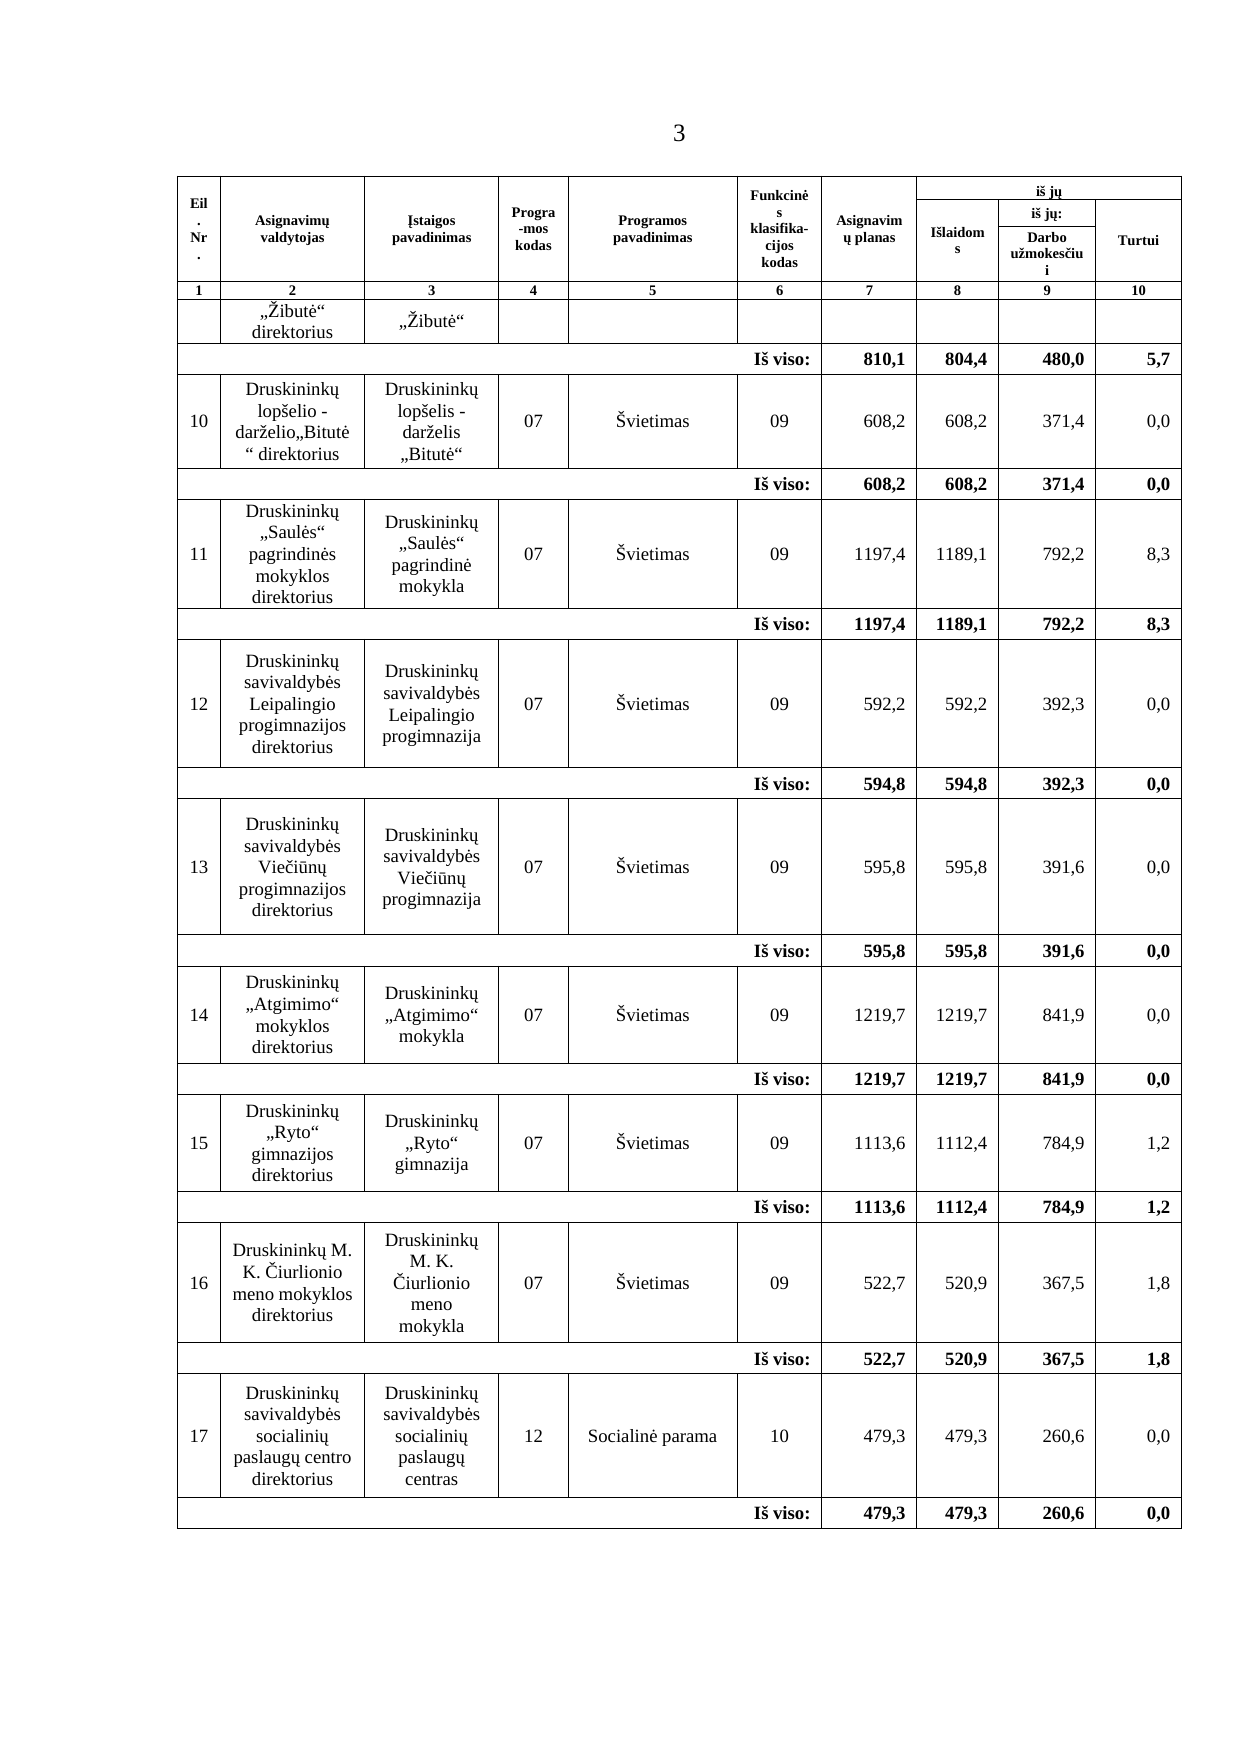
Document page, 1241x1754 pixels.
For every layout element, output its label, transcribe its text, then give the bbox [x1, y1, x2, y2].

table_cell 14 [178, 967, 220, 1062]
table_cell Iš viso: [178, 1498, 821, 1528]
table_cell 07 [499, 1223, 568, 1342]
table_cell Turtui [1096, 200, 1181, 281]
table_cell Darbo užmokesčiui [999, 227, 1095, 281]
table_cell 0,0 [1096, 1498, 1181, 1528]
table_cell 0,0 [1096, 1064, 1181, 1094]
table_cell 520,9 [917, 1223, 998, 1342]
table_cell 07 [499, 375, 568, 468]
table_cell 13 [178, 799, 220, 934]
table_cell 608,2 [917, 375, 998, 468]
table_cell [999, 300, 1095, 343]
table_cell 3 [365, 282, 498, 298]
table_cell 12 [499, 1374, 568, 1497]
table_cell 0,0 [1096, 967, 1181, 1062]
table_cell 07 [499, 1095, 568, 1191]
table_cell 594,8 [917, 768, 998, 798]
table_cell Socialinė parama [569, 1374, 737, 1497]
table_cell 804,4 [917, 344, 998, 374]
table_cell Iš viso: [178, 1064, 821, 1094]
table_cell 09 [738, 375, 821, 468]
table_cell 1,8 [1096, 1343, 1181, 1373]
table_cell Druskininkų „Ryto“ gimnazija [365, 1095, 498, 1191]
table_cell „Žibutė“ [365, 300, 498, 343]
table_cell 8,3 [1096, 609, 1181, 639]
table_cell 1197,4 [822, 609, 916, 639]
table_cell Švietimas [569, 799, 737, 934]
table_cell 2 [221, 282, 364, 298]
table_cell Iš viso: [178, 935, 821, 966]
table_cell 841,9 [999, 1064, 1095, 1094]
table_cell 09 [738, 967, 821, 1062]
table_cell Švietimas [569, 1095, 737, 1191]
table_cell 367,5 [999, 1343, 1095, 1373]
table_cell 12 [178, 640, 220, 767]
table_cell 371,4 [999, 375, 1095, 468]
table_cell 391,6 [999, 799, 1095, 934]
table_cell „Žibutė“ direktorius [221, 300, 364, 343]
table_cell 11 [178, 500, 220, 608]
table_cell [569, 300, 737, 343]
table_header Eil. Nr. [178, 177, 220, 281]
table_cell 260,6 [999, 1498, 1095, 1528]
table_cell 392,3 [999, 768, 1095, 798]
table_cell 784,9 [999, 1095, 1095, 1191]
table_cell Iš viso: [178, 344, 821, 374]
table_cell iš jų: [999, 200, 1095, 226]
table_cell 371,4 [999, 469, 1095, 499]
table_cell [178, 300, 220, 343]
table_cell 1113,6 [822, 1095, 916, 1191]
table_cell 1113,6 [822, 1192, 916, 1222]
table_header Funkcinės klasifika-cijos kodas [738, 177, 821, 281]
table_cell 0,0 [1096, 935, 1181, 966]
table_cell 6 [738, 282, 821, 298]
table_cell Švietimas [569, 1223, 737, 1342]
table_cell 594,8 [822, 768, 916, 798]
table_cell [917, 300, 998, 343]
table_cell 10 [738, 1374, 821, 1497]
table_cell Iš viso: [178, 1192, 821, 1222]
table_cell 391,6 [999, 935, 1095, 966]
table_cell 0,0 [1096, 375, 1181, 468]
table_cell 8 [917, 282, 998, 298]
table_cell 1 [178, 282, 220, 298]
table_cell 595,8 [917, 799, 998, 934]
table_cell 260,6 [999, 1374, 1095, 1497]
table_cell 09 [738, 640, 821, 767]
table_cell [1096, 300, 1181, 343]
table_header Asignavimų planas [822, 177, 916, 281]
table_cell 15 [178, 1095, 220, 1191]
table_cell 480,0 [999, 344, 1095, 374]
table_cell [822, 300, 916, 343]
table_cell 07 [499, 967, 568, 1062]
table_cell 1,8 [1096, 1223, 1181, 1342]
table_cell Druskininkų savivaldybės Viečiūnų progimnazija [365, 799, 498, 934]
table_cell 1,2 [1096, 1192, 1181, 1222]
table_cell Druskininkų savivaldybės Viečiūnų progimnazijos direktorius [221, 799, 364, 934]
table_cell 608,2 [822, 375, 916, 468]
table_cell 1219,7 [822, 1064, 916, 1094]
table_cell Druskininkų lopšelio - darželio„Bitutė“ direktorius [221, 375, 364, 468]
table_cell Druskininkų „Ryto“ gimnazijos direktorius [221, 1095, 364, 1191]
table_cell 09 [738, 799, 821, 934]
table_cell 1189,1 [917, 500, 998, 608]
table_cell Druskininkų savivaldybės socialinių paslaugų centras [365, 1374, 498, 1497]
table_cell 784,9 [999, 1192, 1095, 1222]
table_cell 595,8 [822, 799, 916, 934]
table_cell 792,2 [999, 609, 1095, 639]
table_cell 1112,4 [917, 1095, 998, 1191]
table_cell 1197,4 [822, 500, 916, 608]
table_cell Išlaidoms [917, 200, 998, 281]
table_cell 841,9 [999, 967, 1095, 1062]
table_cell 592,2 [822, 640, 916, 767]
table_cell 522,7 [822, 1343, 916, 1373]
table_cell 0,0 [1096, 768, 1181, 798]
table_cell Druskininkų „Saulės“ pagrindinė mokykla [365, 500, 498, 608]
table_cell 810,1 [822, 344, 916, 374]
table_cell Švietimas [569, 500, 737, 608]
table_cell Iš viso: [178, 768, 821, 798]
table_cell 608,2 [917, 469, 998, 499]
table_header Programos pavadinimas [569, 177, 737, 281]
table_cell 392,3 [999, 640, 1095, 767]
table_cell 595,8 [822, 935, 916, 966]
table_cell 479,3 [822, 1374, 916, 1497]
table_cell Druskininkų „Atgimimo“ mokyklos direktorius [221, 967, 364, 1062]
table_cell Druskininkų lopšelis - darželis „Bitutė“ [365, 375, 498, 468]
table_header Asignavimų valdytojas [221, 177, 364, 281]
table_cell 592,2 [917, 640, 998, 767]
table_cell 4 [499, 282, 568, 298]
table_cell 07 [499, 640, 568, 767]
table_cell 522,7 [822, 1223, 916, 1342]
table_cell [738, 300, 821, 343]
table_cell 1219,7 [822, 967, 916, 1062]
table_cell 1,2 [1096, 1095, 1181, 1191]
table_cell Druskininkų M. K. Čiurlionio meno mokykla [365, 1223, 498, 1342]
table_cell 5 [569, 282, 737, 298]
table_cell 0,0 [1096, 640, 1181, 767]
table_cell Druskininkų savivaldybės socialinių paslaugų centro direktorius [221, 1374, 364, 1497]
table_cell 595,8 [917, 935, 998, 966]
table_cell 0,0 [1096, 1374, 1181, 1497]
table_cell 1189,1 [917, 609, 998, 639]
table_header Progra-mos kodas [499, 177, 568, 281]
table_cell 9 [999, 282, 1095, 298]
table_cell Iš viso: [178, 609, 821, 639]
table_cell 17 [178, 1374, 220, 1497]
table_cell 1219,7 [917, 967, 998, 1062]
table_cell 479,3 [917, 1374, 998, 1497]
table_cell 479,3 [917, 1498, 998, 1528]
table_cell Švietimas [569, 375, 737, 468]
table_cell Iš viso: [178, 469, 821, 499]
table_cell Iš viso: [178, 1343, 821, 1373]
table_cell Švietimas [569, 640, 737, 767]
table_cell 479,3 [822, 1498, 916, 1528]
table_cell 608,2 [822, 469, 916, 499]
table_cell 1112,4 [917, 1192, 998, 1222]
table_cell 09 [738, 1095, 821, 1191]
table_cell Druskininkų savivaldybės Leipalingio progimnazijos direktorius [221, 640, 364, 767]
table_cell 10 [1096, 282, 1181, 298]
table_header Įstaigos pavadinimas [365, 177, 498, 281]
table_cell 0,0 [1096, 469, 1181, 499]
table_cell 8,3 [1096, 500, 1181, 608]
table_cell 09 [738, 500, 821, 608]
table_cell 1219,7 [917, 1064, 998, 1094]
table_cell Druskininkų „Saulės“ pagrindinės mokyklos direktorius [221, 500, 364, 608]
table_cell Druskininkų „Atgimimo“ mokykla [365, 967, 498, 1062]
table_cell 07 [499, 500, 568, 608]
table_cell 7 [822, 282, 916, 298]
table_cell 09 [738, 1223, 821, 1342]
table_cell 10 [178, 375, 220, 468]
table_header iš jų [917, 177, 1181, 199]
table_cell 16 [178, 1223, 220, 1342]
table_cell 792,2 [999, 500, 1095, 608]
table_cell 0,0 [1096, 799, 1181, 934]
table_cell Druskininkų M. K. Čiurlionio meno mokyklos direktorius [221, 1223, 364, 1342]
table_cell 07 [499, 799, 568, 934]
table_cell 367,5 [999, 1223, 1095, 1342]
table_cell 5,7 [1096, 344, 1181, 374]
table_cell Švietimas [569, 967, 737, 1062]
table_cell Druskininkų savivaldybės Leipalingio progimnazija [365, 640, 498, 767]
table_cell 520,9 [917, 1343, 998, 1373]
table_cell [499, 300, 568, 343]
